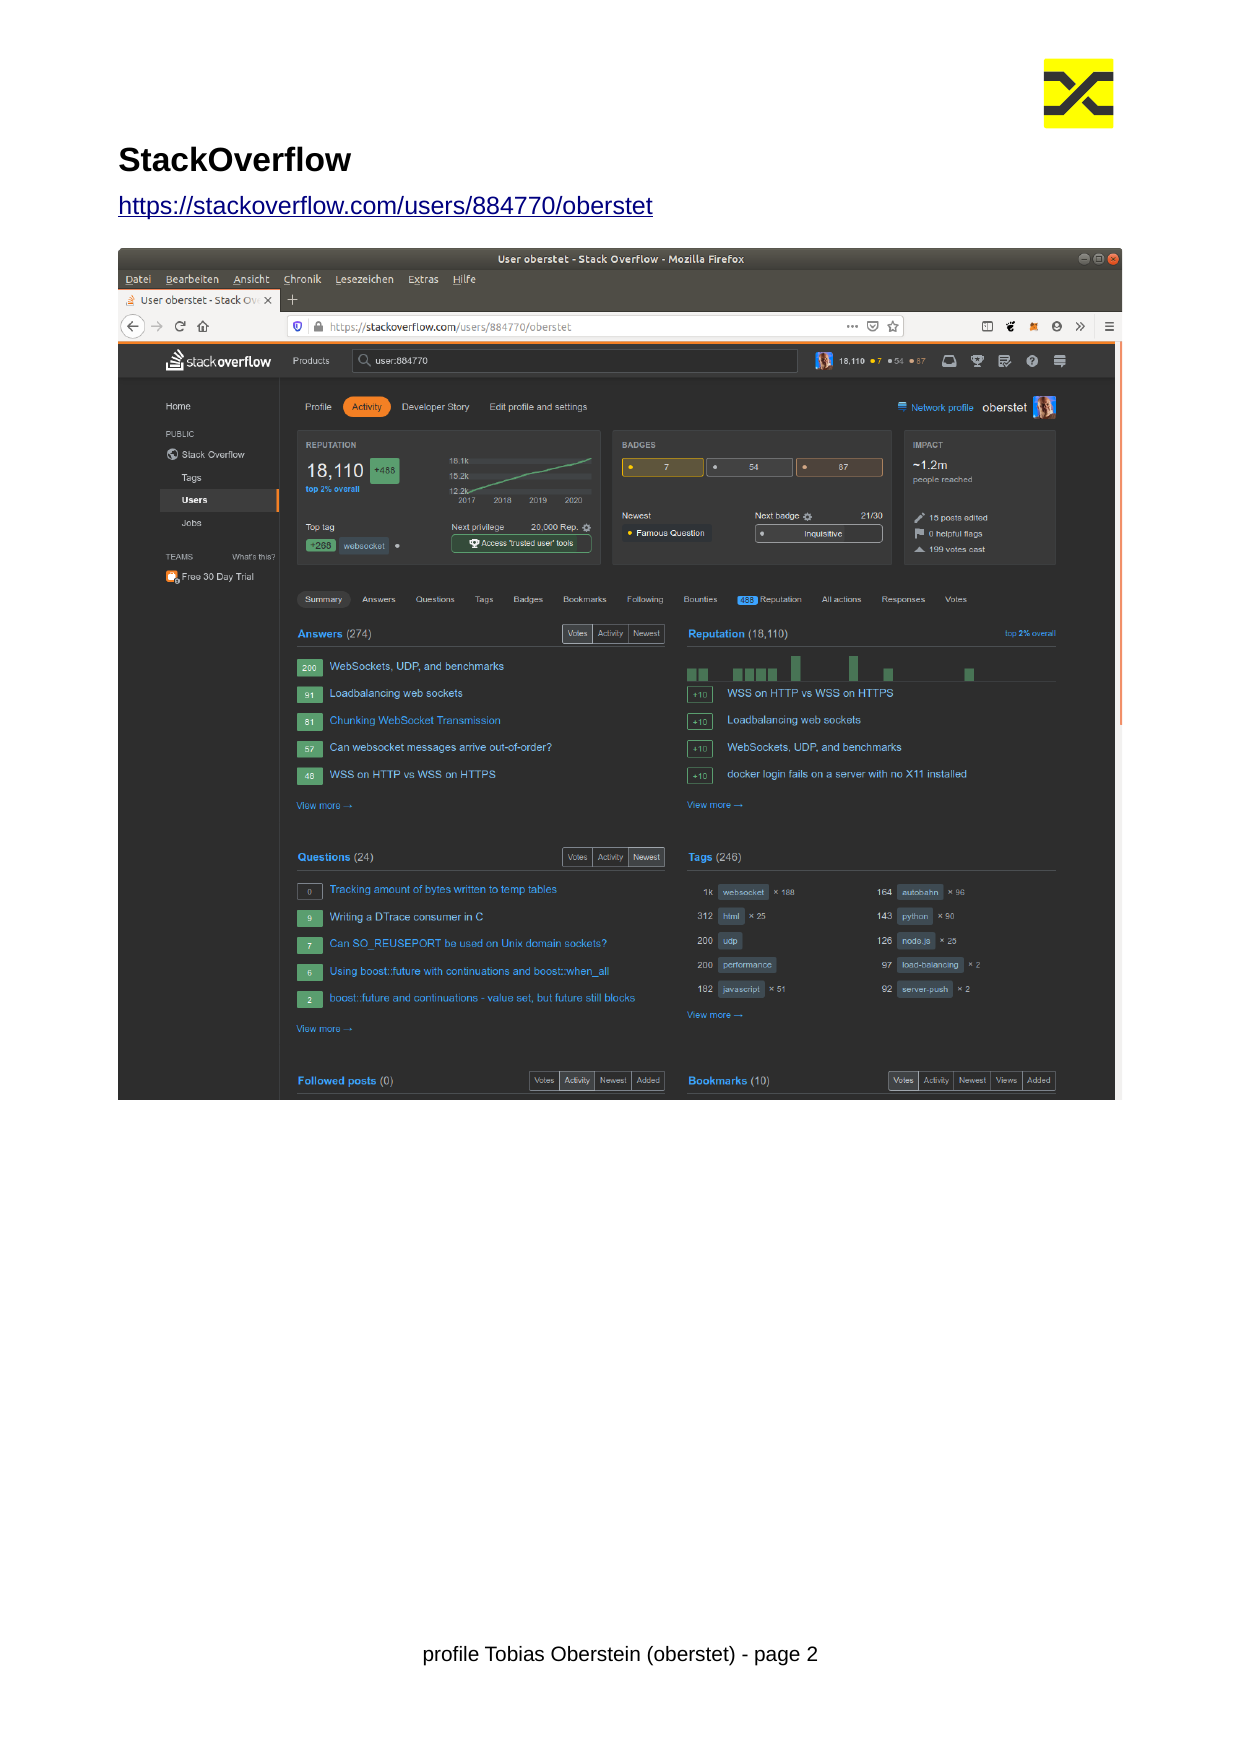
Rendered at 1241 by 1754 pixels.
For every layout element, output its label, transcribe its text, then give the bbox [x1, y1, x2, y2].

text https://stackoverflow.com/users/884770/oberstet [118, 191, 1122, 219]
picture [118, 248, 1123, 1100]
subtitle StackOverflow [118, 139, 1122, 178]
